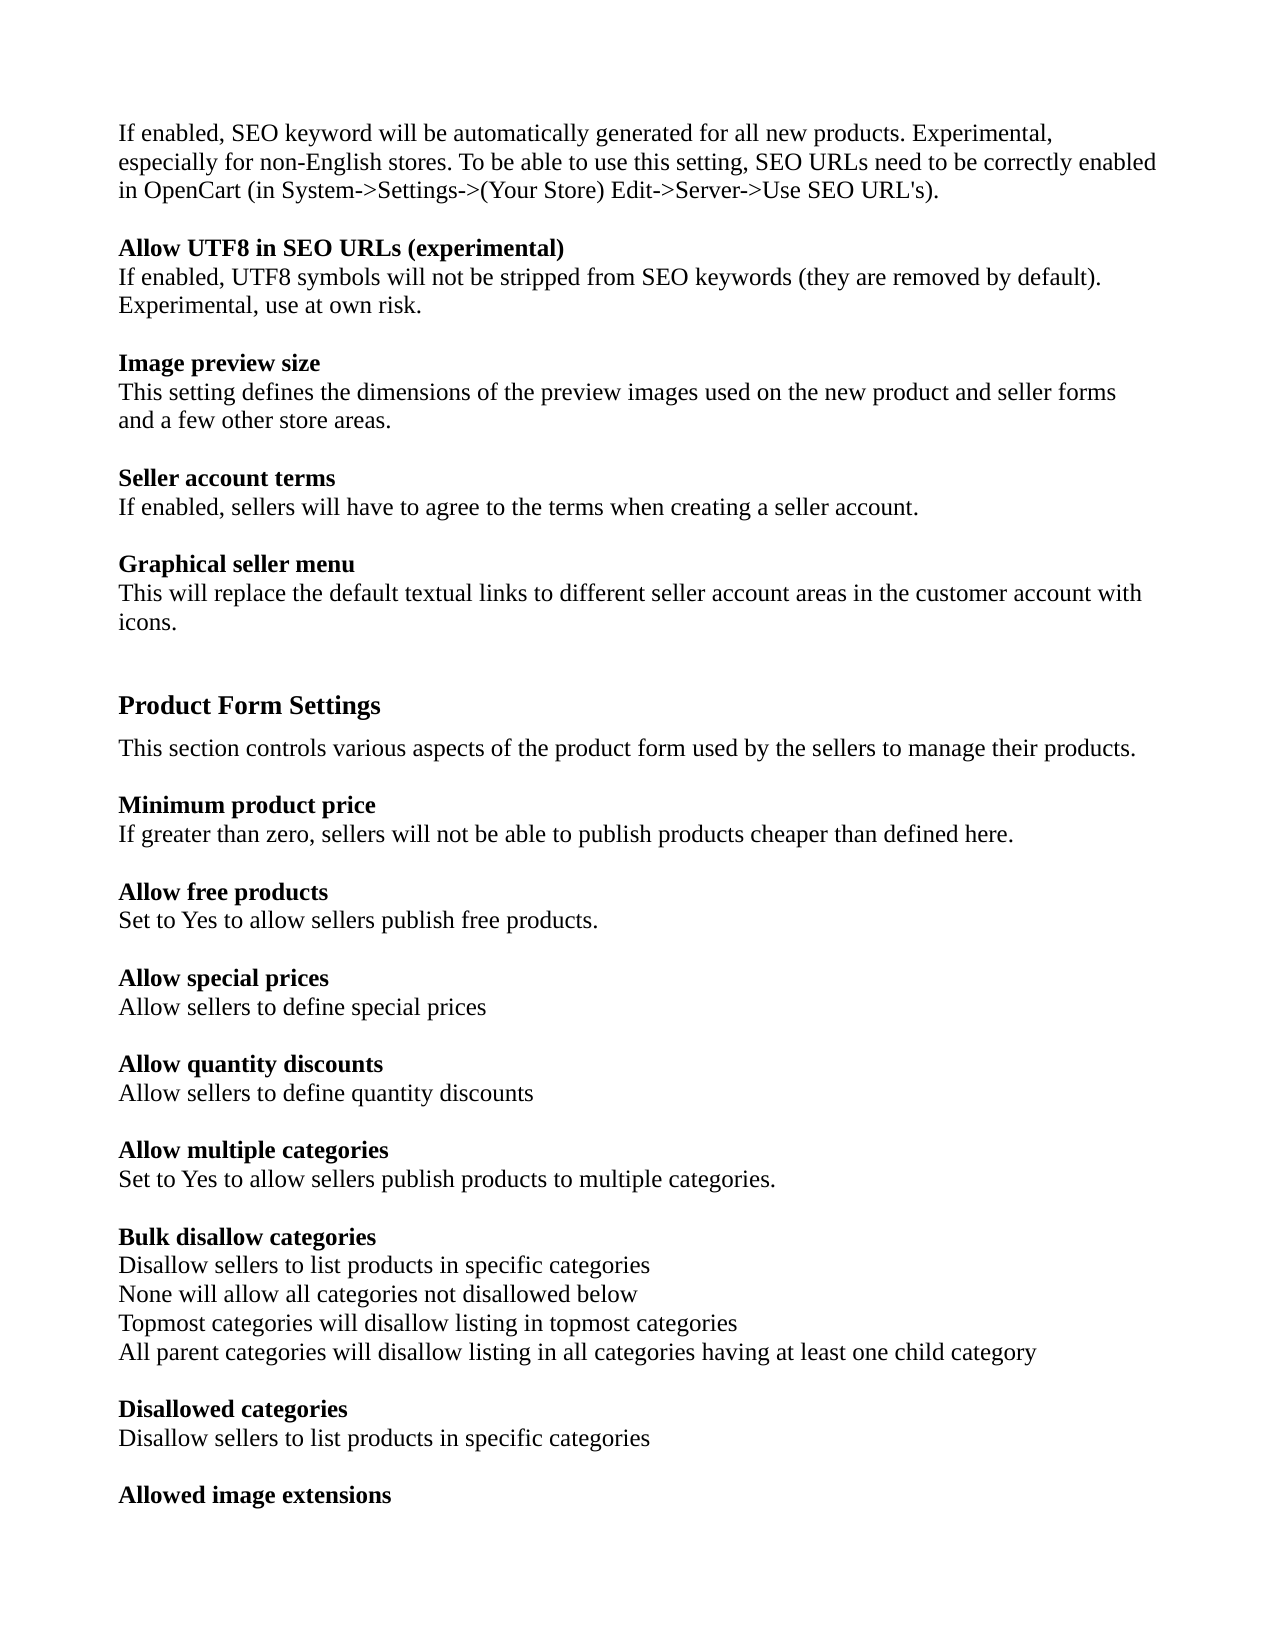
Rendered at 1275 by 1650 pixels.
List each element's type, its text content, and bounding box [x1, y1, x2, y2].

text If enabled, sellers will have to agree to the terms when creating a seller account. [118, 492, 1157, 521]
text Allow sellers to define quantity discounts [118, 1078, 1157, 1107]
text Allow quantity discounts [118, 1049, 1157, 1078]
text Graphical seller menu [118, 549, 1157, 578]
text Disallow sellers to list products in specific categories [118, 1423, 1157, 1452]
text Topmost categories will disallow listing in topmost categories [118, 1308, 1157, 1337]
text If greater than zero, sellers will not be able to publish products cheaper than defined here. [118, 819, 1157, 848]
text If enabled, SEO keyword will be automatically generated for all new products. Experimental, especially for non-English stores. To be able to use this setting, SEO URLs need to be correctly enabled in OpenCart (in System->Settings->(Your Store) Edit->Server->Use SEO URL's). [118, 118, 1157, 204]
text None will allow all categories not disallowed below [118, 1279, 1157, 1308]
text Minimum product price [118, 791, 1157, 819]
text Allowed image extensions [118, 1481, 1157, 1509]
text Bulk disallow categories [118, 1222, 1157, 1251]
text Allow multiple categories [118, 1136, 1157, 1164]
text This section controls various aspects of the product form used by the sellers to manage their products. [118, 733, 1157, 762]
text Seller account terms [118, 463, 1157, 492]
text Allow special prices [118, 963, 1157, 992]
text Disallowed categories [118, 1394, 1157, 1423]
text If enabled, UTF8 symbols will not be stripped from SEO keywords (they are removed by default). Experimental, use at own risk. [118, 262, 1157, 319]
subtitle Product Form Settings [118, 689, 1157, 721]
text This setting defines the dimensions of the preview images used on the new product and seller forms and a few other store areas. [118, 377, 1157, 434]
text Allow free products [118, 877, 1157, 906]
text Set to Yes to allow sellers publish free products. [118, 906, 1157, 934]
text Set to Yes to allow sellers publish products to multiple categories. [118, 1164, 1157, 1193]
text Disallow sellers to list products in specific categories [118, 1251, 1157, 1279]
text This will replace the default textual links to different seller account areas in the customer account with icons. [118, 578, 1157, 636]
text Allow UTF8 in SEO URLs (experimental) [118, 233, 1157, 262]
text Allow sellers to define special prices [118, 992, 1157, 1021]
text Image preview size [118, 348, 1157, 377]
text All parent categories will disallow listing in all categories having at least one child category [118, 1337, 1157, 1366]
